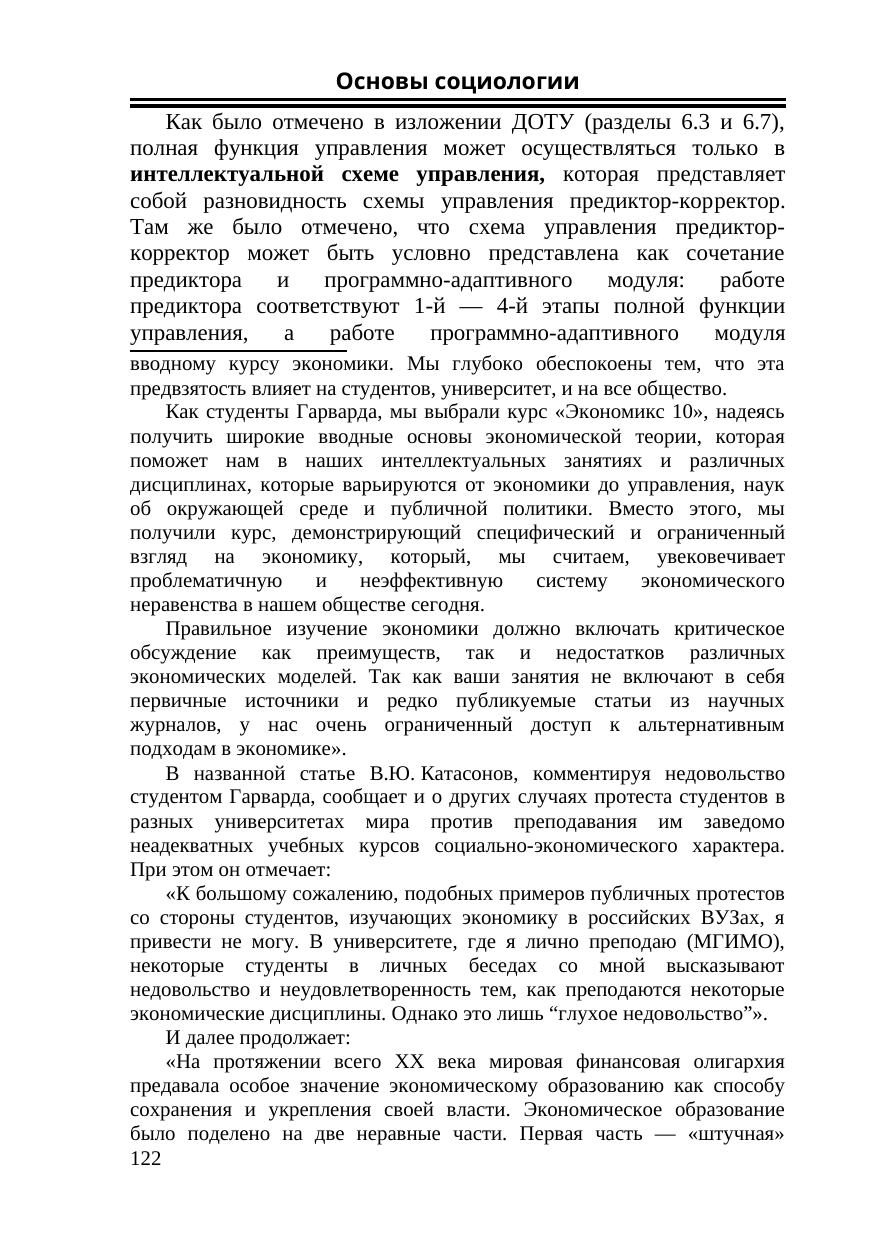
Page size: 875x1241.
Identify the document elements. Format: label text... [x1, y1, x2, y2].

text «К большому сожалению, подобных примеров публичных протестов со стороны студентов, изучающих экономику в российских ВУЗах, я привести не могу. В университете, где я лично преподаю (МГИМО), некоторые студенты в личных беседах со мной высказывают недовольство и неудовлетворенность тем, как преподаются некоторые экономические дисциплины. Однако это лишь “глухое недовольство”». [130, 881, 786, 1025]
text вводному курсу экономики. Мы глубоко обеспокоены тем, что эта предвзятость влияет на студентов, университет, и на все общество. [130, 351, 786, 399]
text Как студенты Гарварда, мы выбрали курс «Экономикс 10», надеясь получить широкие вводные основы экономической теории, которая поможет нам в наших интеллектуальных занятиях и различных дисциплинах, которые варьируются от экономики до управления, наук об окружающей среде и публичной политики. Вместо этого, мы получили курс, демонстрирующий специфический и ограниченный взгляд на экономику, который, мы считаем, увековечивает проблематичную и неэффективную систему экономического неравенства в нашем обществе сегодня. [130, 399, 786, 616]
text Как было отмечено в изложении ДОТУ (разделы 6.3 и 6.7), полная функция управления может осуществляться только в интеллектуальной схеме управления, которая представляет собой разновидность схемы управления предиктор-кор­рек­тор. Там же было отмечено, что схема управления предиктор-корректор может быть условно представлена как сочетание предиктора и программно-адаптивного модуля: работе предиктора соответствуют 1‑й — 4‑й этапы полной функции управления, а работе программно-адап­ти­в­ного модуля [130, 108, 786, 345]
text В названной статье В.Ю. Катасонов, комментируя недовольство студентом Гарварда, сообщает и о других случаях протеста студентов в разных университетах мира против преподавания им заведомо неадекватных учебных курсов социально-экономического характера. При этом он отмечает: [130, 760, 786, 881]
text Правильное изучение экономики должно включать критическое обсуждение как преимуществ, так и недостатков различных экономических моделей. Так как ваши занятия не включают в себя первичные источники и редко публикуемые статьи из научных журналов, у нас очень ограниченный доступ к альтернативным подходам в экономике». [130, 616, 786, 760]
text И далее продолжает: [130, 1025, 786, 1049]
text «На протяжении всего ХХ века мировая финансовая олигархия предавала особое значение экономическому образованию как способу сохранения и укрепления своей власти. Экономическое образование было поделено на две неравные части. Первая часть — «штучная» [130, 1049, 786, 1145]
